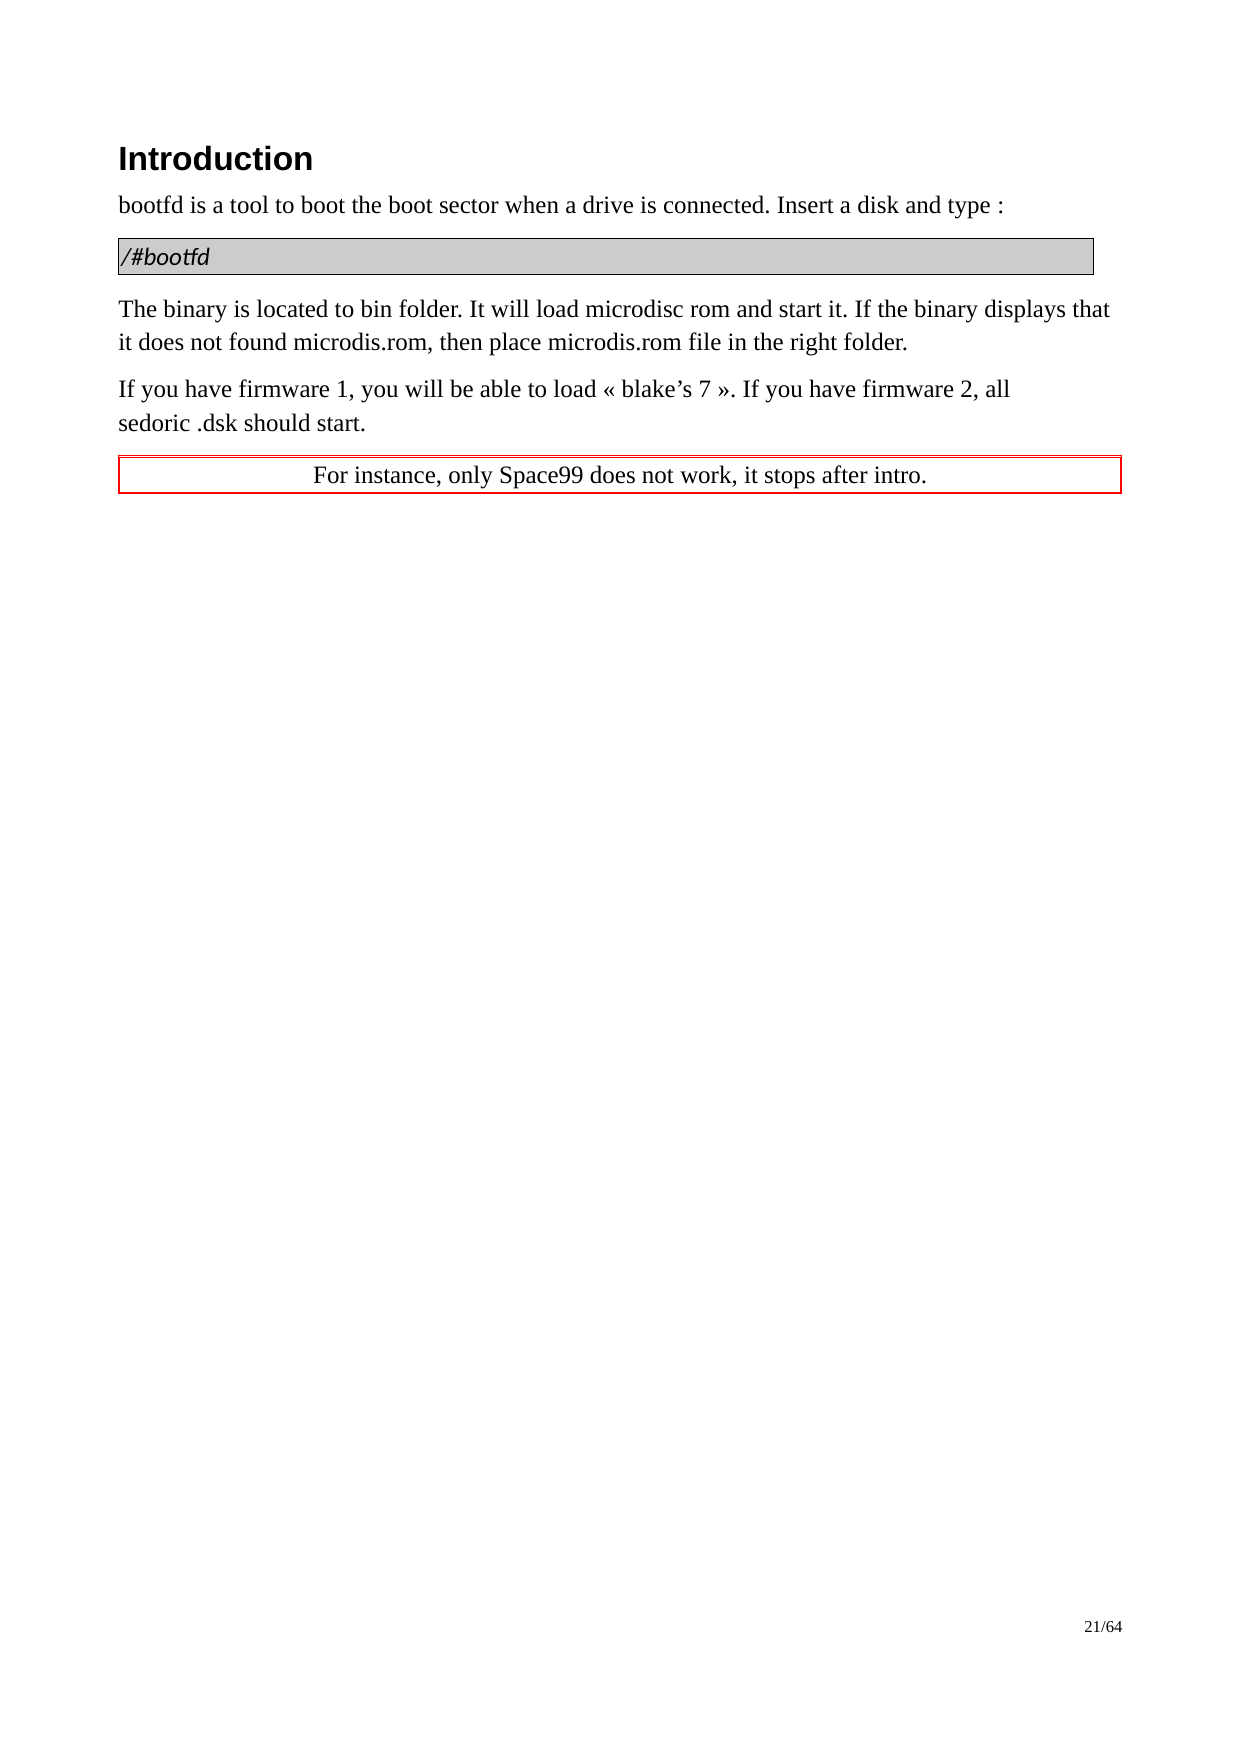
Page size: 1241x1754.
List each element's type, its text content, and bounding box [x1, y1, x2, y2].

text bootfd is a tool to boot the boot sector when a drive is connected. Insert a disk and type : [118, 190, 1122, 219]
subtitle Introduction [118, 139, 1122, 178]
text The binary is located to bin folder. It will load microdisc rom and start it. If the binary displays that it does not found microdis.rom, then place microdis.rom file in the right folder. [118, 294, 1122, 356]
text /#bootfd [119, 239, 1093, 274]
text For instance, only Space99 does not work, it stops after intro. [120, 458, 1120, 492]
text If you have firmware 1, you will be able to load « blake’s 7 ». If you have firmware 2, all sedoric .dsk should start. [118, 374, 1122, 436]
